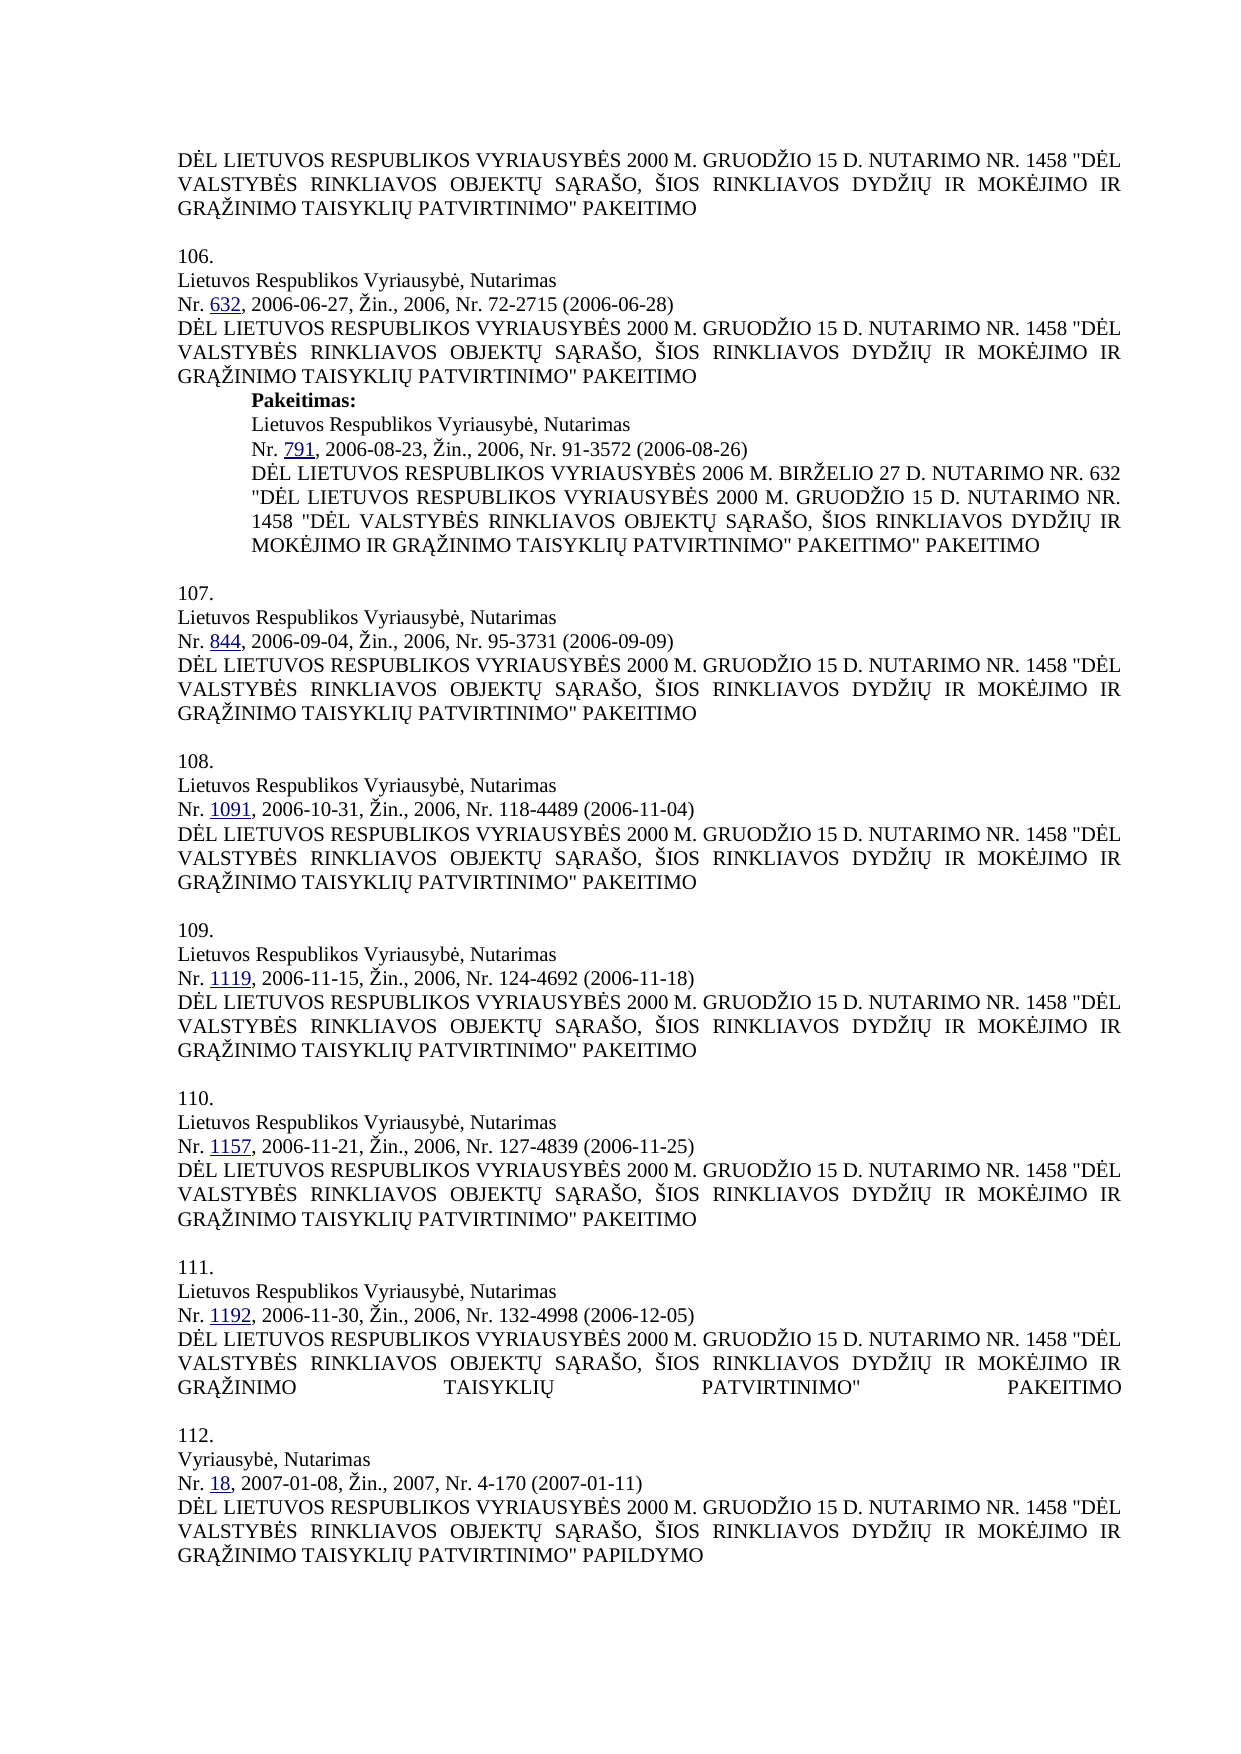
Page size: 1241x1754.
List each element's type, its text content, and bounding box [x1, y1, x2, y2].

text Lietuvos Respublikos Vyriausybė, Nutarimas [177, 268, 1122, 292]
text 111. [177, 1254, 1122, 1279]
text Lietuvos Respublikos Vyriausybė, Nutarimas [177, 773, 1122, 797]
text Lietuvos Respublikos Vyriausybė, Nutarimas [177, 942, 1122, 966]
text Nr. 791, 2006-08-23, Žin., 2006, Nr. 91-3572 (2006-08-26) [177, 436, 1122, 461]
text 108. [177, 749, 1122, 773]
text Nr. 18, 2007-01-08, Žin., 2007, Nr. 4-170 (2007-01-11) [177, 1471, 1122, 1495]
text DĖL LIETUVOS RESPUBLIKOS VYRIAUSYBĖS 2000 M. GRUODŽIO 15 D. NUTARIMO NR. 1458 "DĖL VALSTYBĖS RINKLIAVOS OBJEKTŲ SĄRAŠO, ŠIOS RINKLIAVOS DYDŽIŲ IR MOKĖJIMO IR GRĄŽINIMO TAISYKLIŲ PATVIRTINIMO" PAKEITIMO [177, 653, 1122, 725]
text DĖL LIETUVOS RESPUBLIKOS VYRIAUSYBĖS 2000 M. GRUODŽIO 15 D. NUTARIMO NR. 1458 "DĖL VALSTYBĖS RINKLIAVOS OBJEKTŲ SĄRAŠO, ŠIOS RINKLIAVOS DYDŽIŲ IR MOKĖJIMO IR GRĄŽINIMO TAISYKLIŲ PATVIRTINIMO" PAKEITIMO [177, 316, 1122, 388]
text Nr. 1091, 2006-10-31, Žin., 2006, Nr. 118-4489 (2006-11-04) [177, 797, 1122, 821]
text Pakeitimas: [177, 388, 1122, 412]
text DĖL LIETUVOS RESPUBLIKOS VYRIAUSYBĖS 2000 M. GRUODŽIO 15 D. NUTARIMO NR. 1458 "DĖL VALSTYBĖS RINKLIAVOS OBJEKTŲ SĄRAŠO, ŠIOS RINKLIAVOS DYDŽIŲ IR MOKĖJIMO IR GRĄŽINIMO TAISYKLIŲ PATVIRTINIMO" PAKEITIMO [177, 821, 1122, 894]
text DĖL LIETUVOS RESPUBLIKOS VYRIAUSYBĖS 2000 M. GRUODŽIO 15 D. NUTARIMO NR. 1458 "DĖL VALSTYBĖS RINKLIAVOS OBJEKTŲ SĄRAŠO, ŠIOS RINKLIAVOS DYDŽIŲ IR MOKĖJIMO IR GRĄŽINIMO TAISYKLIŲ PATVIRTINIMO" PAKEITIMO [177, 1327, 1122, 1423]
text 107. [177, 581, 1122, 605]
text Vyriausybė, Nutarimas [177, 1447, 1122, 1471]
text Nr. 1119, 2006-11-15, Žin., 2006, Nr. 124-4692 (2006-11-18) [177, 966, 1122, 990]
text Lietuvos Respublikos Vyriausybė, Nutarimas [177, 1110, 1122, 1134]
text Lietuvos Respublikos Vyriausybė, Nutarimas [177, 412, 1122, 436]
text Nr. 844, 2006-09-04, Žin., 2006, Nr. 95-3731 (2006-09-09) [177, 629, 1122, 653]
text Nr. 1157, 2006-11-21, Žin., 2006, Nr. 127-4839 (2006-11-25) [177, 1134, 1122, 1158]
text DĖL LIETUVOS RESPUBLIKOS VYRIAUSYBĖS 2006 M. BIRŽELIO 27 D. NUTARIMO NR. 632 "DĖL LIETUVOS RESPUBLIKOS VYRIAUSYBĖS 2000 M. GRUODŽIO 15 D. NUTARIMO NR. 1458 "DĖL VALSTYBĖS RINKLIAVOS OBJEKTŲ SĄRAŠO, ŠIOS RINKLIAVOS DYDŽIŲ IR MOKĖJIMO IR GRĄŽINIMO TAISYKLIŲ PATVIRTINIMO" PAKEITIMO" PAKEITIMO [251, 461, 1122, 557]
text DĖL LIETUVOS RESPUBLIKOS VYRIAUSYBĖS 2000 M. GRUODŽIO 15 D. NUTARIMO NR. 1458 "DĖL VALSTYBĖS RINKLIAVOS OBJEKTŲ SĄRAŠO, ŠIOS RINKLIAVOS DYDŽIŲ IR MOKĖJIMO IR GRĄŽINIMO TAISYKLIŲ PATVIRTINIMO" PAKEITIMO [177, 990, 1122, 1062]
text Nr. 1192, 2006-11-30, Žin., 2006, Nr. 132-4998 (2006-12-05) [177, 1303, 1122, 1327]
text 109. [177, 918, 1122, 942]
text DĖL LIETUVOS RESPUBLIKOS VYRIAUSYBĖS 2000 M. GRUODŽIO 15 D. NUTARIMO NR. 1458 "DĖL VALSTYBĖS RINKLIAVOS OBJEKTŲ SĄRAŠO, ŠIOS RINKLIAVOS DYDŽIŲ IR MOKĖJIMO IR GRĄŽINIMO TAISYKLIŲ PATVIRTINIMO" PAKEITIMO [177, 1158, 1122, 1231]
text 106. [177, 244, 1122, 268]
text 112. [177, 1423, 1122, 1447]
text 110. [177, 1086, 1122, 1110]
text Lietuvos Respublikos Vyriausybė, Nutarimas [177, 605, 1122, 629]
text DĖL LIETUVOS RESPUBLIKOS VYRIAUSYBĖS 2000 M. GRUODŽIO 15 D. NUTARIMO NR. 1458 "DĖL VALSTYBĖS RINKLIAVOS OBJEKTŲ SĄRAŠO, ŠIOS RINKLIAVOS DYDŽIŲ IR MOKĖJIMO IR GRĄŽINIMO TAISYKLIŲ PATVIRTINIMO" PAPILDYMO [177, 1495, 1122, 1567]
text Lietuvos Respublikos Vyriausybė, Nutarimas [177, 1279, 1122, 1303]
text DĖL LIETUVOS RESPUBLIKOS VYRIAUSYBĖS 2000 M. GRUODŽIO 15 D. NUTARIMO NR. 1458 "DĖL VALSTYBĖS RINKLIAVOS OBJEKTŲ SĄRAŠO, ŠIOS RINKLIAVOS DYDŽIŲ IR MOKĖJIMO IR GRĄŽINIMO TAISYKLIŲ PATVIRTINIMO" PAKEITIMO [177, 148, 1122, 220]
text Nr. 632, 2006-06-27, Žin., 2006, Nr. 72-2715 (2006-06-28) [177, 292, 1122, 316]
